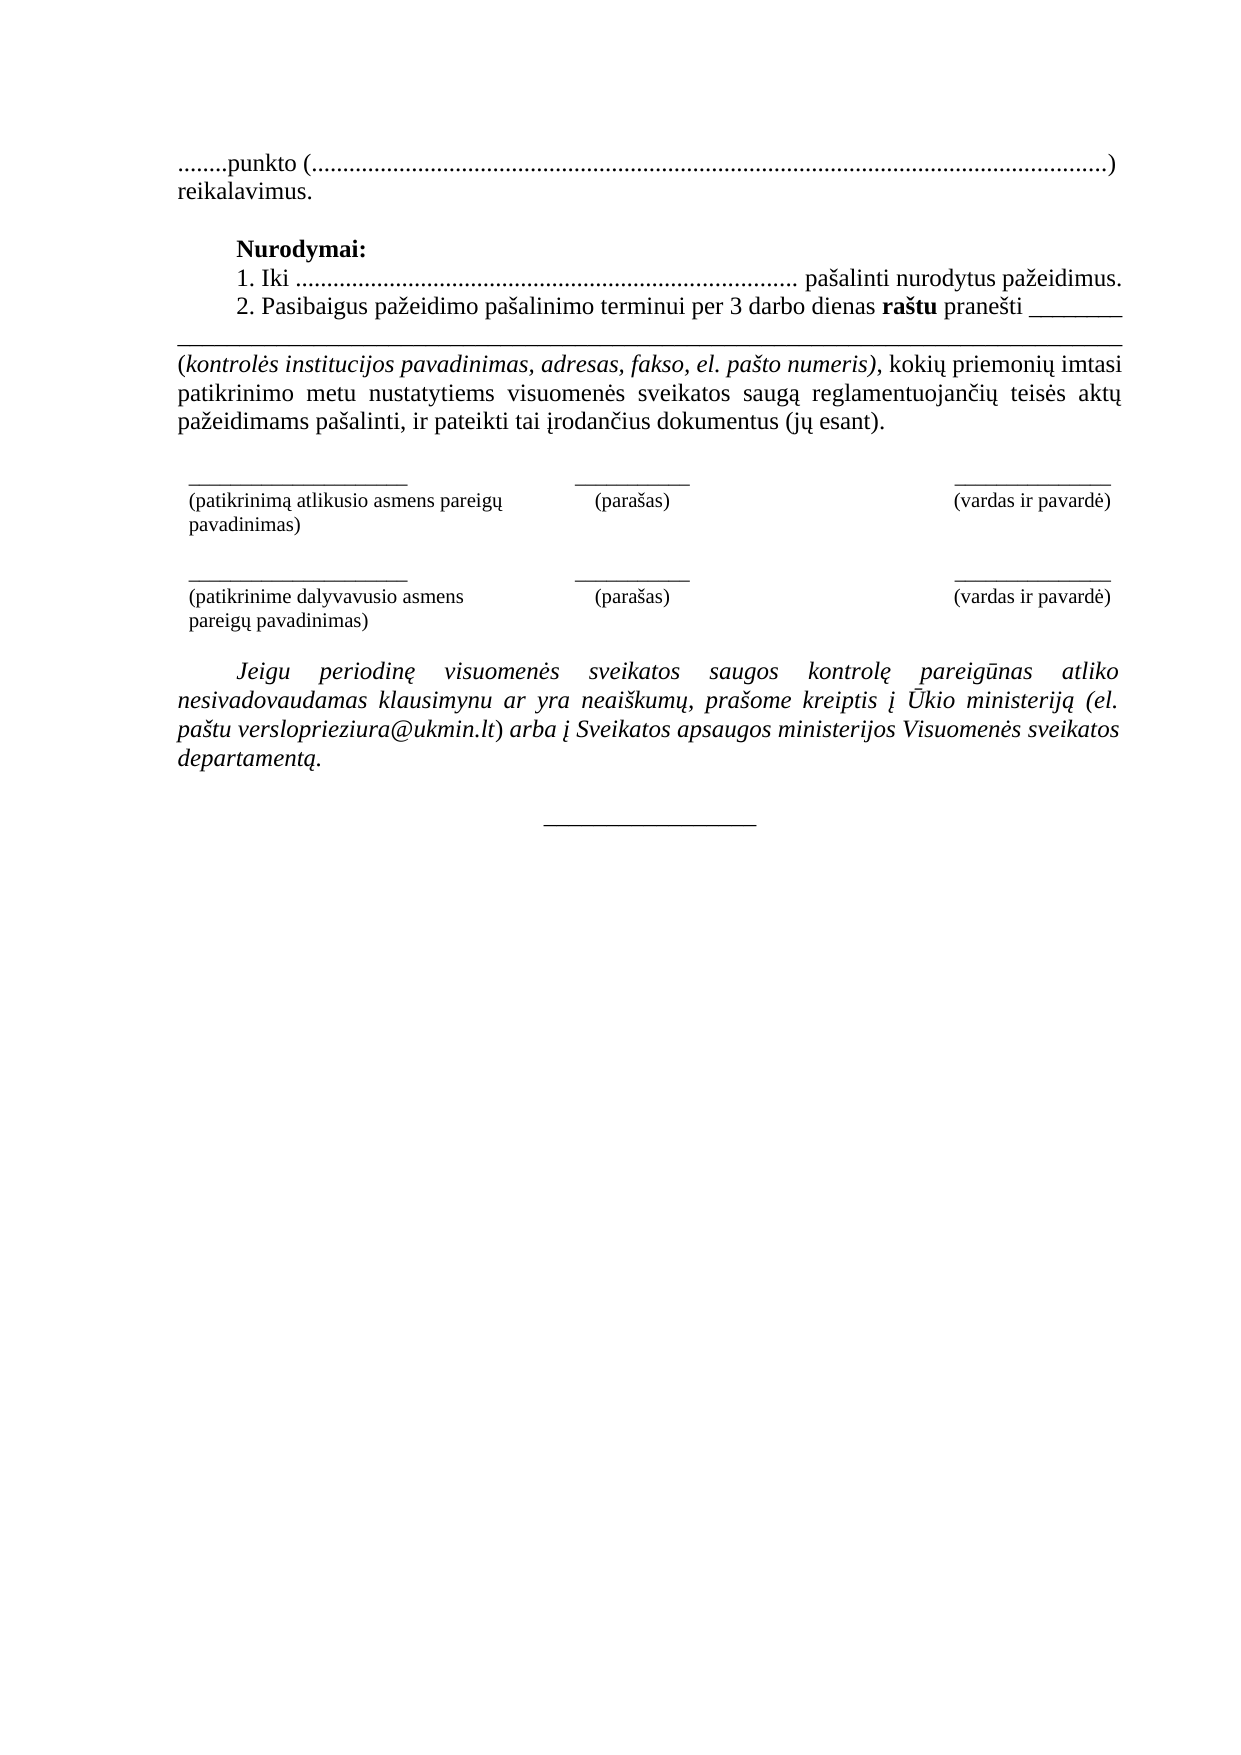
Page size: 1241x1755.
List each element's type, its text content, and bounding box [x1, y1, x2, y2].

text Nurodymai: [177, 234, 1122, 263]
text _________________ [177, 800, 1122, 829]
text 2. Pasibaigus pažeidimo pašalinimo terminui per 3 darbo dienas raštu pranešti [177, 291, 1122, 320]
text (kontrolės institucijos pavadinimas, adresas, fakso, el. pašto numeris), kokių priemonių imtasi patikrinimo metu nustatytiems visuomenės sveikatos saugą reglamentuojančių teisės aktų pažeidimams pašalinti, ir pateikti tai įrodančius dokumentus (jų esant). [177, 349, 1122, 435]
table_header _____________________ (patikrinimą atlikusio asmens pareigų pavadinimas) [177, 464, 526, 536]
text Jeigu periodinę visuomenės sveikatos saugos kontrolę pareigūnas atliko nesivadovaudamas klausimynu ar yra neaiškumų, prašome kreiptis į Ūkio ministeriją (el. paštu versloprieziura@ukmin.lt) arba į Sveikatos apsaugos ministerijos Visuomenės sveikatos departamentą. [177, 656, 1122, 771]
table_header _______________ (vardas ir pavardė) [739, 560, 1122, 632]
text _ [177, 320, 1122, 345]
text ........punkto ( ) [177, 148, 1122, 176]
table_header _____________________ (patikrinime dalyvavusio asmens pareigų pavadinimas) [177, 560, 526, 632]
table_header _______________ (vardas ir pavardė) [739, 464, 1122, 536]
table_header ___________ (parašas) [526, 560, 738, 632]
text reikalavimus. [177, 176, 1122, 205]
table_header ___________ (parašas) [526, 464, 738, 536]
text 1. Iki pašalinti nurodytus pažeidimus. [177, 263, 1122, 291]
